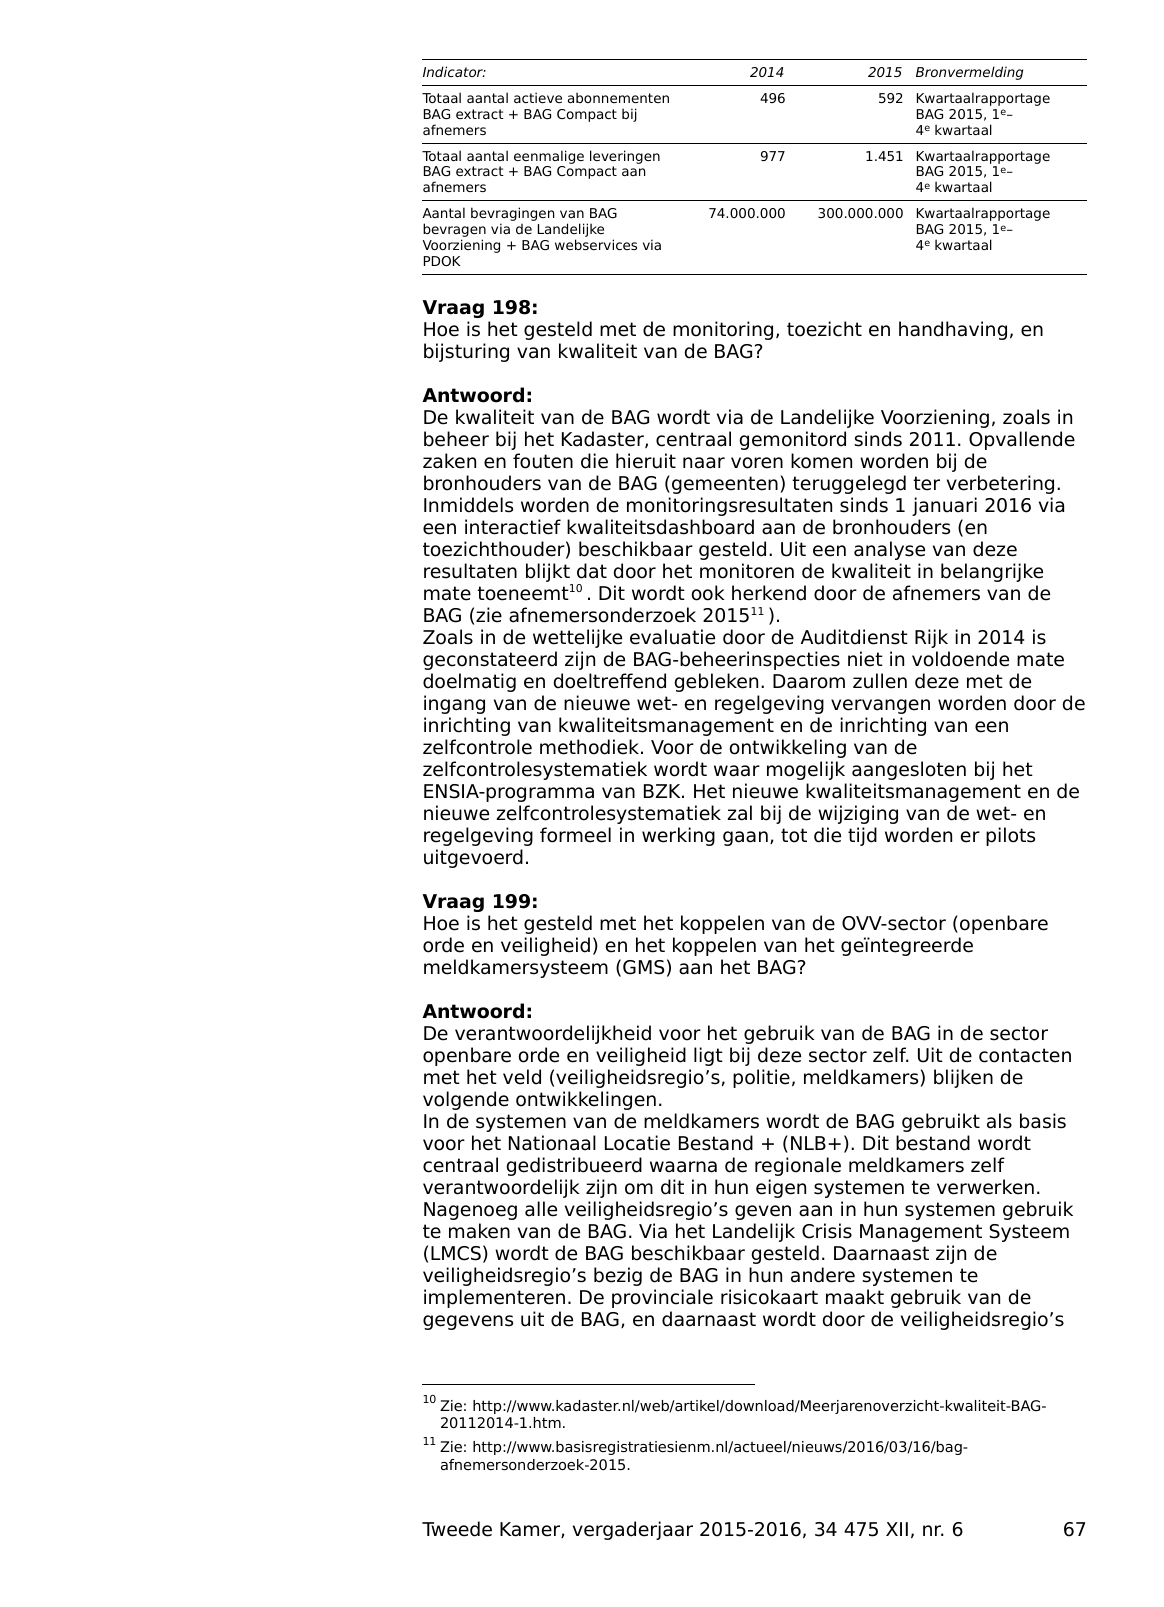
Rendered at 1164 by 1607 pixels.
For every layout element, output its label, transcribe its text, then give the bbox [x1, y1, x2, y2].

table_cell 74.000.000 [673, 201, 791, 274]
table_cell Kwartaalrapportage BAG 2015, 1e–4e kwartaal [910, 144, 1087, 200]
text Nagenoeg alle veiligheidsregio’s geven aan in hun systemen gebruik te maken van de BAG. Via het Landelijk Crisis Management Systeem (LMCS) wordt de BAG beschikbaar gesteld. Daarnaast zijn de veiligheidsregio’s bezig de BAG in hun andere systemen te implementeren. De provinciale risicokaart maakt gebruik van de gegevens uit de BAG, en daarnaast wordt door de veiligheidsregio’s [422, 1199, 1087, 1331]
table_cell 977 [673, 144, 791, 200]
table_header Bronvermelding [910, 60, 1087, 85]
text Antwoord: [422, 385, 1087, 407]
table_cell 300.000.000 [791, 201, 909, 274]
table_cell 496 [673, 86, 791, 143]
table_cell Totaal aantal actieve abonnementen BAG extract + BAG Compact bij afnemers [422, 86, 673, 143]
table_header Indicator: [422, 60, 673, 85]
table_cell 1.451 [791, 144, 909, 200]
table_cell Totaal aantal eenmalige leveringen BAG extract + BAG Compact aan afnemers [422, 144, 673, 200]
text Hoe is het gesteld met de monitoring, toezicht en handhaving, en bijsturing van kwaliteit van de BAG? [422, 319, 1087, 363]
text Hoe is het gesteld met het koppelen van de OVV-sector (openbare orde en veiligheid) en het koppelen van het geïntegreerde meldkamersysteem (GMS) aan het BAG? [422, 913, 1087, 979]
text Antwoord: [422, 1001, 1087, 1023]
table_cell Kwartaalrapportage BAG 2015, 1e–4e kwartaal [910, 86, 1087, 143]
text Zie: http://www.kadaster.nl/web/artikel/download/Meerjarenoverzicht-kwaliteit-BAG-20112014-1.htm. [422, 1393, 1087, 1432]
text De kwaliteit van de BAG wordt via de Landelijke Voorziening, zoals in beheer bij het Kadaster, centraal gemonitord sinds 2011. Opvallende zaken en fouten die hieruit naar voren komen worden bij de bronhouders van de BAG (gemeenten) teruggelegd ter verbetering. Inmiddels worden de monitoringsresultaten sinds 1 januari 2016 via een interactief kwaliteitsdashboard aan de bronhouders (en toezichthouder) beschikbaar gesteld. Uit een analyse van deze resultaten blijkt dat door het monitoren de kwaliteit in belangrijke mate toeneemt. Dit wordt ook herkend door de afnemers van de BAG (zie afnemersonderzoek 2015). [422, 407, 1087, 627]
text Vraag 198: [422, 297, 1087, 319]
table_cell Aantal bevragingen van BAG bevragen via de Landelijke Voorziening + BAG webservices via PDOK [422, 201, 673, 274]
table_header 2014 [673, 60, 791, 85]
table_header 2015 [791, 60, 909, 85]
text Zoals in de wettelijke evaluatie door de Auditdienst Rijk in 2014 is geconstateerd zijn de BAG-beheerinspecties niet in voldoende mate doelmatig en doeltreffend gebleken. Daarom zullen deze met de ingang van de nieuwe wet- en regelgeving vervangen worden door de inrichting van kwaliteitsmanagement en de inrichting van een zelfcontrole methodiek. Voor de ontwikkeling van de zelfcontrolesystematiek wordt waar mogelijk aangesloten bij het ENSIA-programma van BZK. Het nieuwe kwaliteitsmanagement en de nieuwe zelfcontrolesystematiek zal bij de wijziging van de wet- en regelgeving formeel in werking gaan, tot die tijd worden er pilots uitgevoerd. [422, 627, 1087, 869]
table_cell 592 [791, 86, 909, 143]
text De verantwoordelijkheid voor het gebruik van de BAG in de sector openbare orde en veiligheid ligt bij deze sector zelf. Uit de contacten met het veld (veiligheidsregio’s, politie, meldkamers) blijken de volgende ontwikkelingen. [422, 1023, 1087, 1111]
table_cell Kwartaalrapportage BAG 2015, 1e–4e kwartaal [910, 201, 1087, 274]
text Zie: http://www.basisregistratiesienm.nl/actueel/nieuws/2016/03/16/bag-afnemersonderzoek-2015. [422, 1435, 1087, 1474]
text In de systemen van de meldkamers wordt de BAG gebruikt als basis voor het Nationaal Locatie Bestand + (NLB+). Dit bestand wordt centraal gedistribueerd waarna de regionale meldkamers zelf verantwoordelijk zijn om dit in hun eigen systemen te verwerken. [422, 1111, 1087, 1199]
text Vraag 199: [422, 891, 1087, 913]
